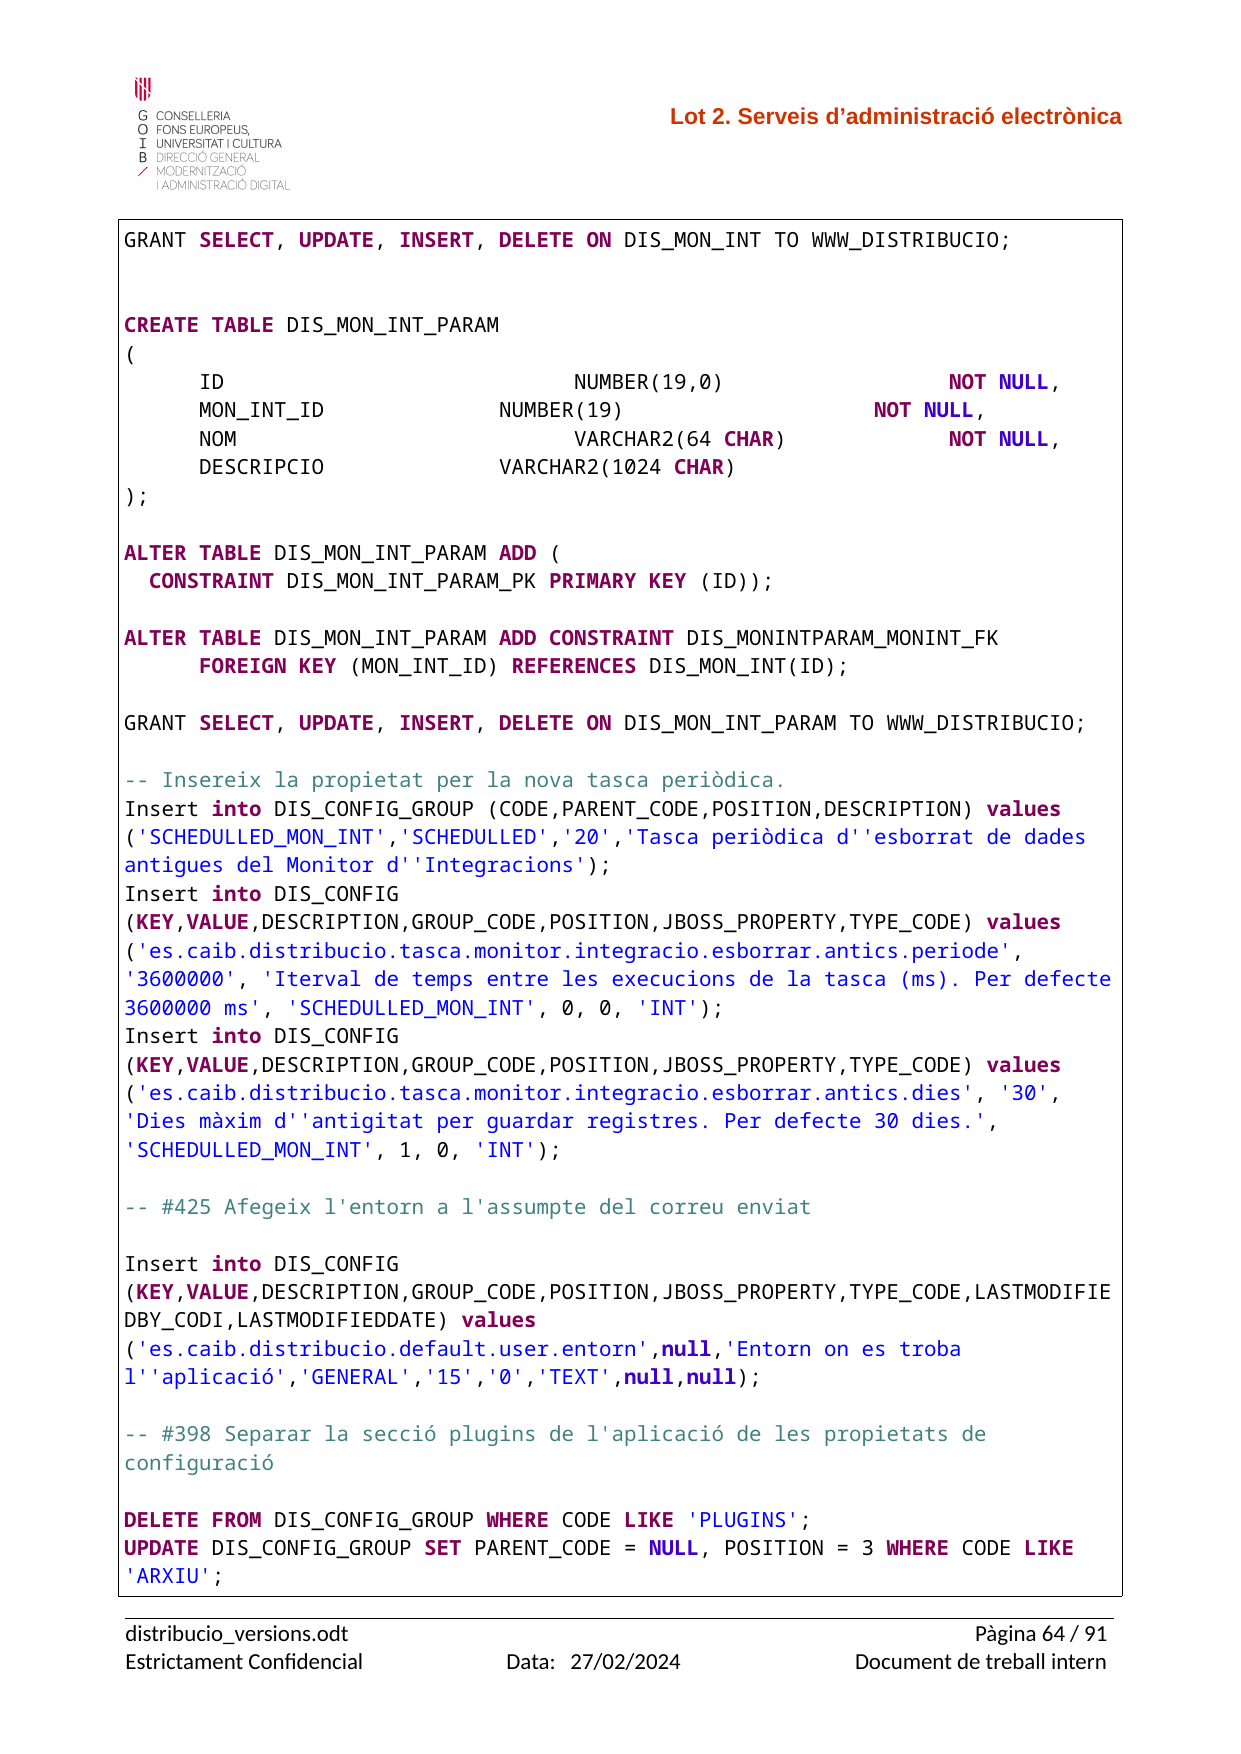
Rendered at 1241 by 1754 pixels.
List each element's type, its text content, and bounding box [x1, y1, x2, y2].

picture [126, 70, 299, 197]
table_header GRANT SELECT, UPDATE, INSERT, DELETE ON DIS_MON_INT TO WWW_DISTRIBUCIO; CREATE TABLE DIS_MON_INT_PARAM ( ID NUMBER(19,0) NOT NULL, MON_INT_ID NUMBER(19) NOT NULL, NOM VARCHAR2(64 CHAR) NOT NULL, DESCRIPCIO VARCHAR2(1024 CHAR) ); ALTER TABLE DIS_MON_INT_PARAM ADD ( CONSTRAINT DIS_MON_INT_PARAM_PK PRIMARY KEY (ID)); ALTER TABLE DIS_MON_INT_PARAM ADD CONSTRAINT DIS_MONINTPARAM_MONINT_FK FOREIGN KEY (MON_INT_ID) REFERENCES DIS_MON_INT(ID); GRANT SELECT, UPDATE, INSERT, DELETE ON DIS_MON_INT_PARAM TO WWW_DISTRIBUCIO; -- Insereix la propietat per la nova tasca periòdica. Insert into DIS_CONFIG_GROUP (CODE,PARENT_CODE,POSITION,DESCRIPTION) values ('SCHEDULLED_MON_INT','SCHEDULLED','20','Tasca periòdica d''esborrat de dades antigues del Monitor d''Integracions'); Insert into DIS_CONFIG (KEY,VALUE,DESCRIPTION,GROUP_CODE,POSITION,JBOSS_PROPERTY,TYPE_CODE) values ('es.caib.distribucio.tasca.monitor.integracio.esborrar.antics.periode', '3600000', 'Iterval de temps entre les execucions de la tasca (ms). Per defecte 3600000 ms', 'SCHEDULLED_MON_INT', 0, 0, 'INT'); Insert into DIS_CONFIG (KEY,VALUE,DESCRIPTION,GROUP_CODE,POSITION,JBOSS_PROPERTY,TYPE_CODE) values ('es.caib.distribucio.tasca.monitor.integracio.esborrar.antics.dies', '30', 'Dies màxim d''antigitat per guardar registres. Per defecte 30 dies.', 'SCHEDULLED_MON_INT', 1, 0, 'INT'); -- #425 Afegeix l'entorn a l'assumpte del correu enviat Insert into DIS_CONFIG (KEY,VALUE,DESCRIPTION,GROUP_CODE,POSITION,JBOSS_PROPERTY,TYPE_CODE,LASTMODIFIEDBY_CODI,LASTMODIFIEDDATE) values ('es.caib.distribucio.default.user.entorn',null,'Entorn on es troba l''aplicació','GENERAL','15','0','TEXT',null,null); -- #398 Separar la secció plugins de l'aplicació de les propietats de configuració DELETE FROM DIS_CONFIG_GROUP WHERE CODE LIKE 'PLUGINS'; UPDATE DIS_CONFIG_GROUP SET PARENT_CODE = NULL, POSITION = 3 WHERE CODE LIKE 'ARXIU'; [119, 220, 1122, 1596]
